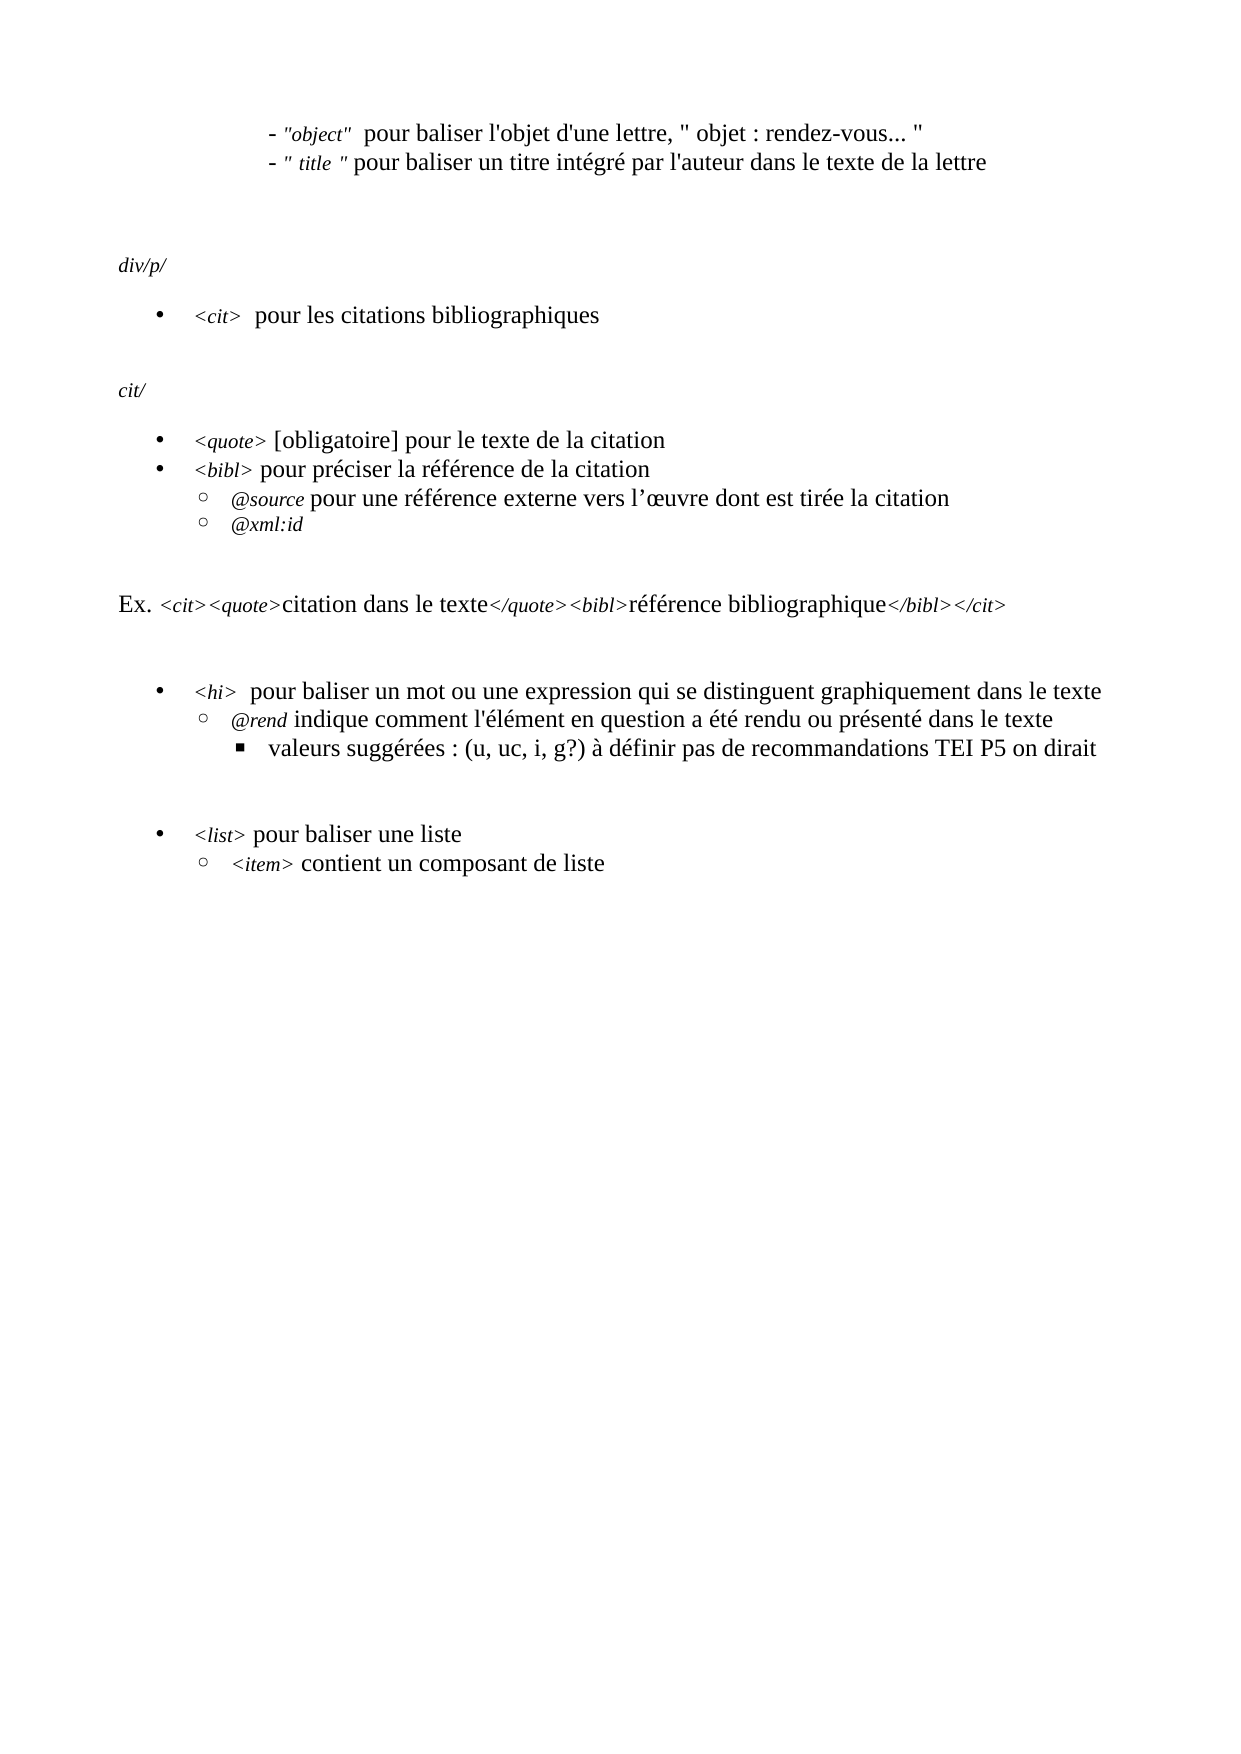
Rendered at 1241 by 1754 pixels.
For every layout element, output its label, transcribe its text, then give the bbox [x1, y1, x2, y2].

list - " title " pour baliser un titre intégré par l'auteur dans le texte de la lettre [231, 147, 1122, 176]
text Ex. <cit><quote>citation dans le texte</quote><bibl>référence bibliographique</bibl></cit> [118, 589, 1122, 618]
list @xml:id [193, 512, 1122, 537]
list <list> pour baliser une liste [156, 819, 1122, 848]
text cit/ [118, 377, 1122, 402]
list <hi> pour baliser un mot ou une expression qui se distinguent graphiquement dans le texte [156, 676, 1122, 704]
list <cit> pour les citations bibliographiques [156, 301, 1122, 329]
list @rend indique comment l'élément en question a été rendu ou présenté dans le texte [193, 704, 1122, 733]
list <bibl> pour préciser la référence de la citation [156, 454, 1122, 483]
list <quote> [obligatoire] pour le texte de la citation [156, 426, 1122, 454]
list @source pour une référence externe vers l’œuvre dont est tirée la citation [193, 483, 1122, 512]
text div/p/ [118, 252, 1122, 277]
list <item> contient un composant de liste [193, 848, 1122, 877]
list valeurs suggérées : (u, uc, i, g?) à définir pas de recommandations TEI P5 on dirait [231, 733, 1122, 762]
list - "object" pour baliser l'objet d'une lettre, " objet : rendez-vous... " [231, 118, 1122, 147]
